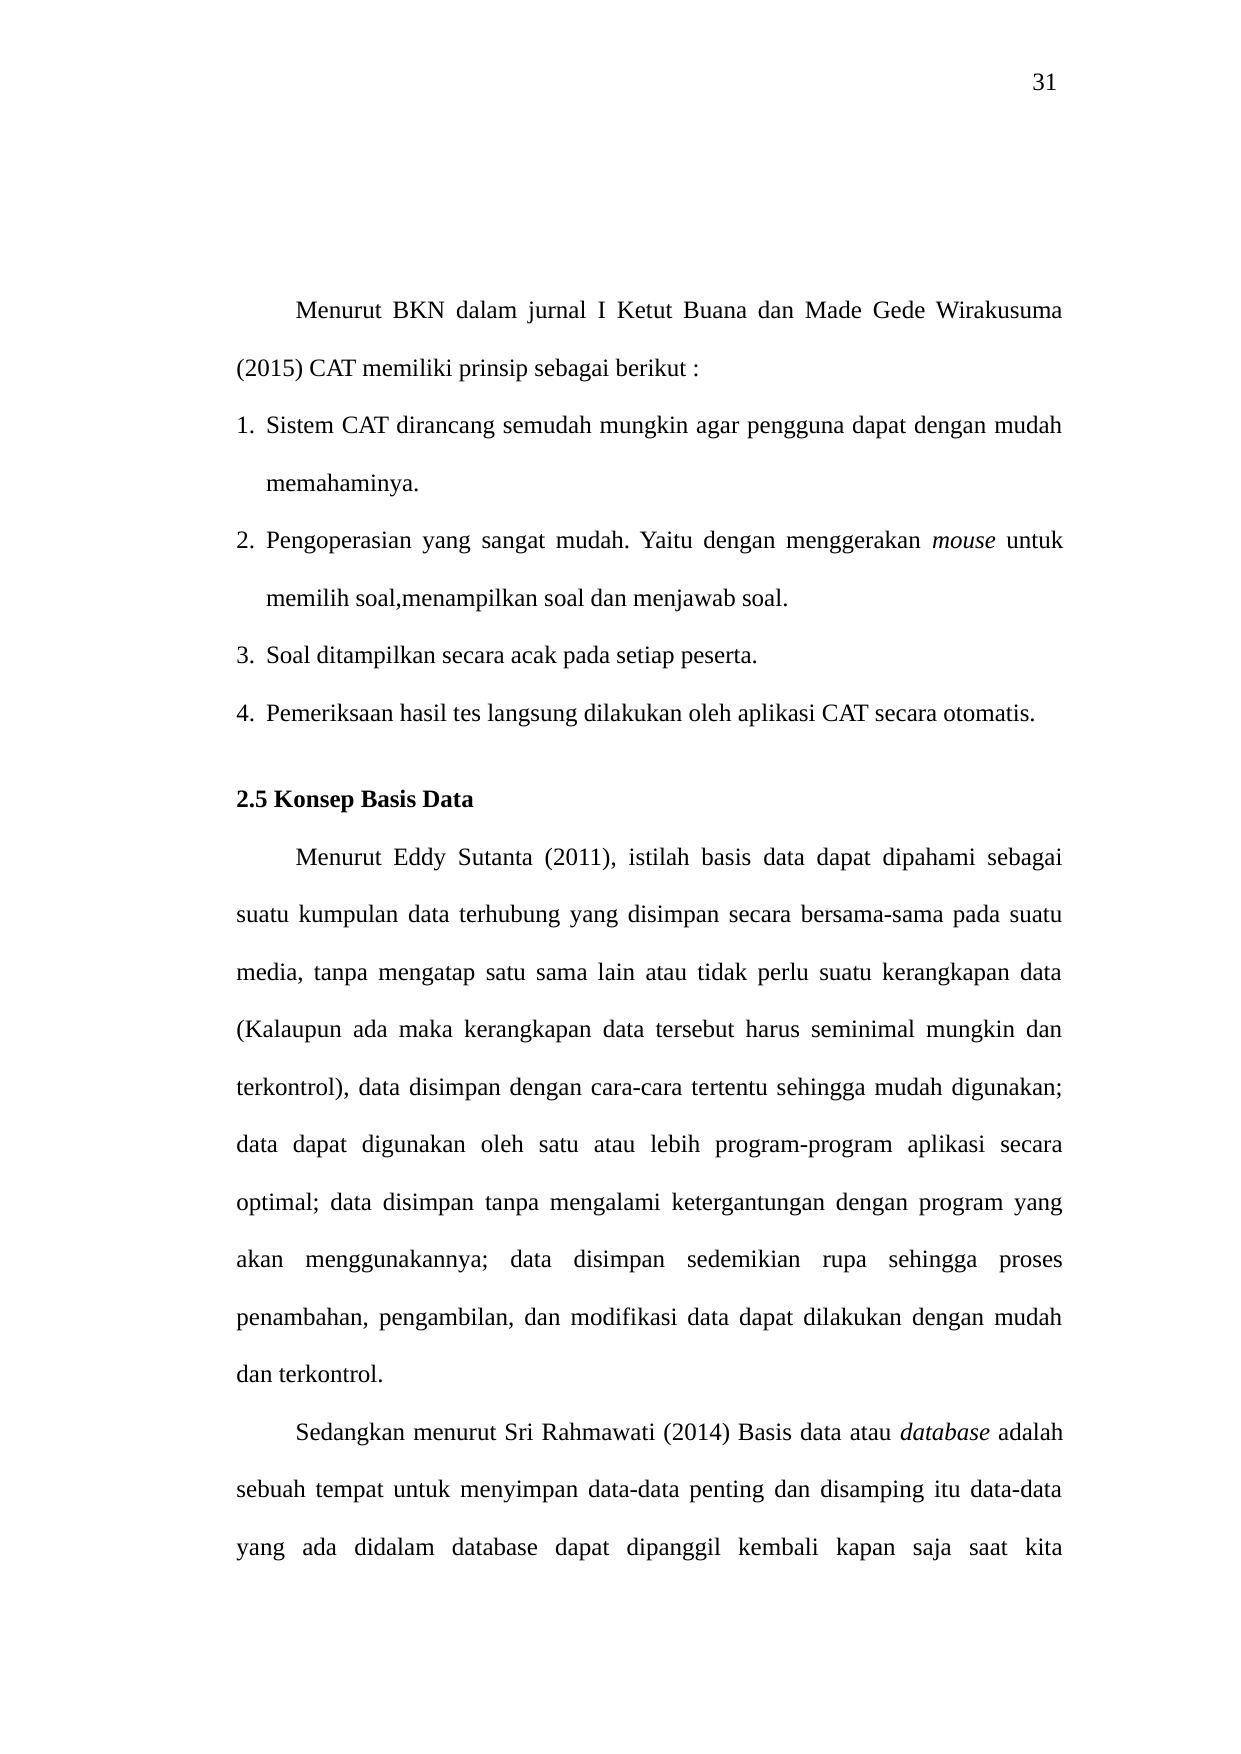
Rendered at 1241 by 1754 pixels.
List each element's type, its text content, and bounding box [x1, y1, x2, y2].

text Menurut Eddy Sutanta (2011), istilah basis data dapat dipahami sebagai suatu kumpulan data terhubung yang disimpan secara bersama-sama pada suatu media, tanpa mengatap satu sama lain atau tidak perlu suatu kerangkapan data (Kalaupun ada maka kerangkapan data tersebut harus seminimal mungkin dan terkontrol), data disimpan dengan cara-cara tertentu sehingga mudah digunakan; data dapat digunakan oleh satu atau lebih program-program aplikasi secara optimal; data disimpan tanpa mengalami ketergantungan dengan program yang akan menggunakannya; data disimpan sedemikian rupa sehingga proses penambahan, pengambilan, dan modifikasi data dapat dilakukan dengan mudah dan terkontrol. [236, 842, 1063, 1388]
text Sedangkan menurut Sri Rahmawati (2014) Basis data atau database adalah sebuah tempat untuk menyimpan data-data penting dan disamping itu data-data yang ada didalam database dapat dipanggil kembali kapan saja saat kita [236, 1417, 1063, 1560]
list Soal ditampilkan secara acak pada setiap peserta. [236, 640, 1063, 669]
list Pengoperasian yang sangat mudah. Yaitu dengan menggerakan mouse untuk memilih soal,menampilkan soal dan menjawab soal. [236, 525, 1063, 612]
list Pemeriksaan hasil tes langsung dilakukan oleh aplikasi CAT secara otomatis. [236, 698, 1063, 727]
subtitle 2.5 Konsep Basis Data [236, 784, 1063, 813]
list Sistem CAT dirancang semudah mungkin agar pengguna dapat dengan mudah memahaminya. [236, 410, 1063, 497]
text Menurut BKN dalam jurnal I Ketut Buana dan Made Gede Wirakusuma (2015) CAT memiliki prinsip sebagai berikut : [236, 295, 1063, 382]
